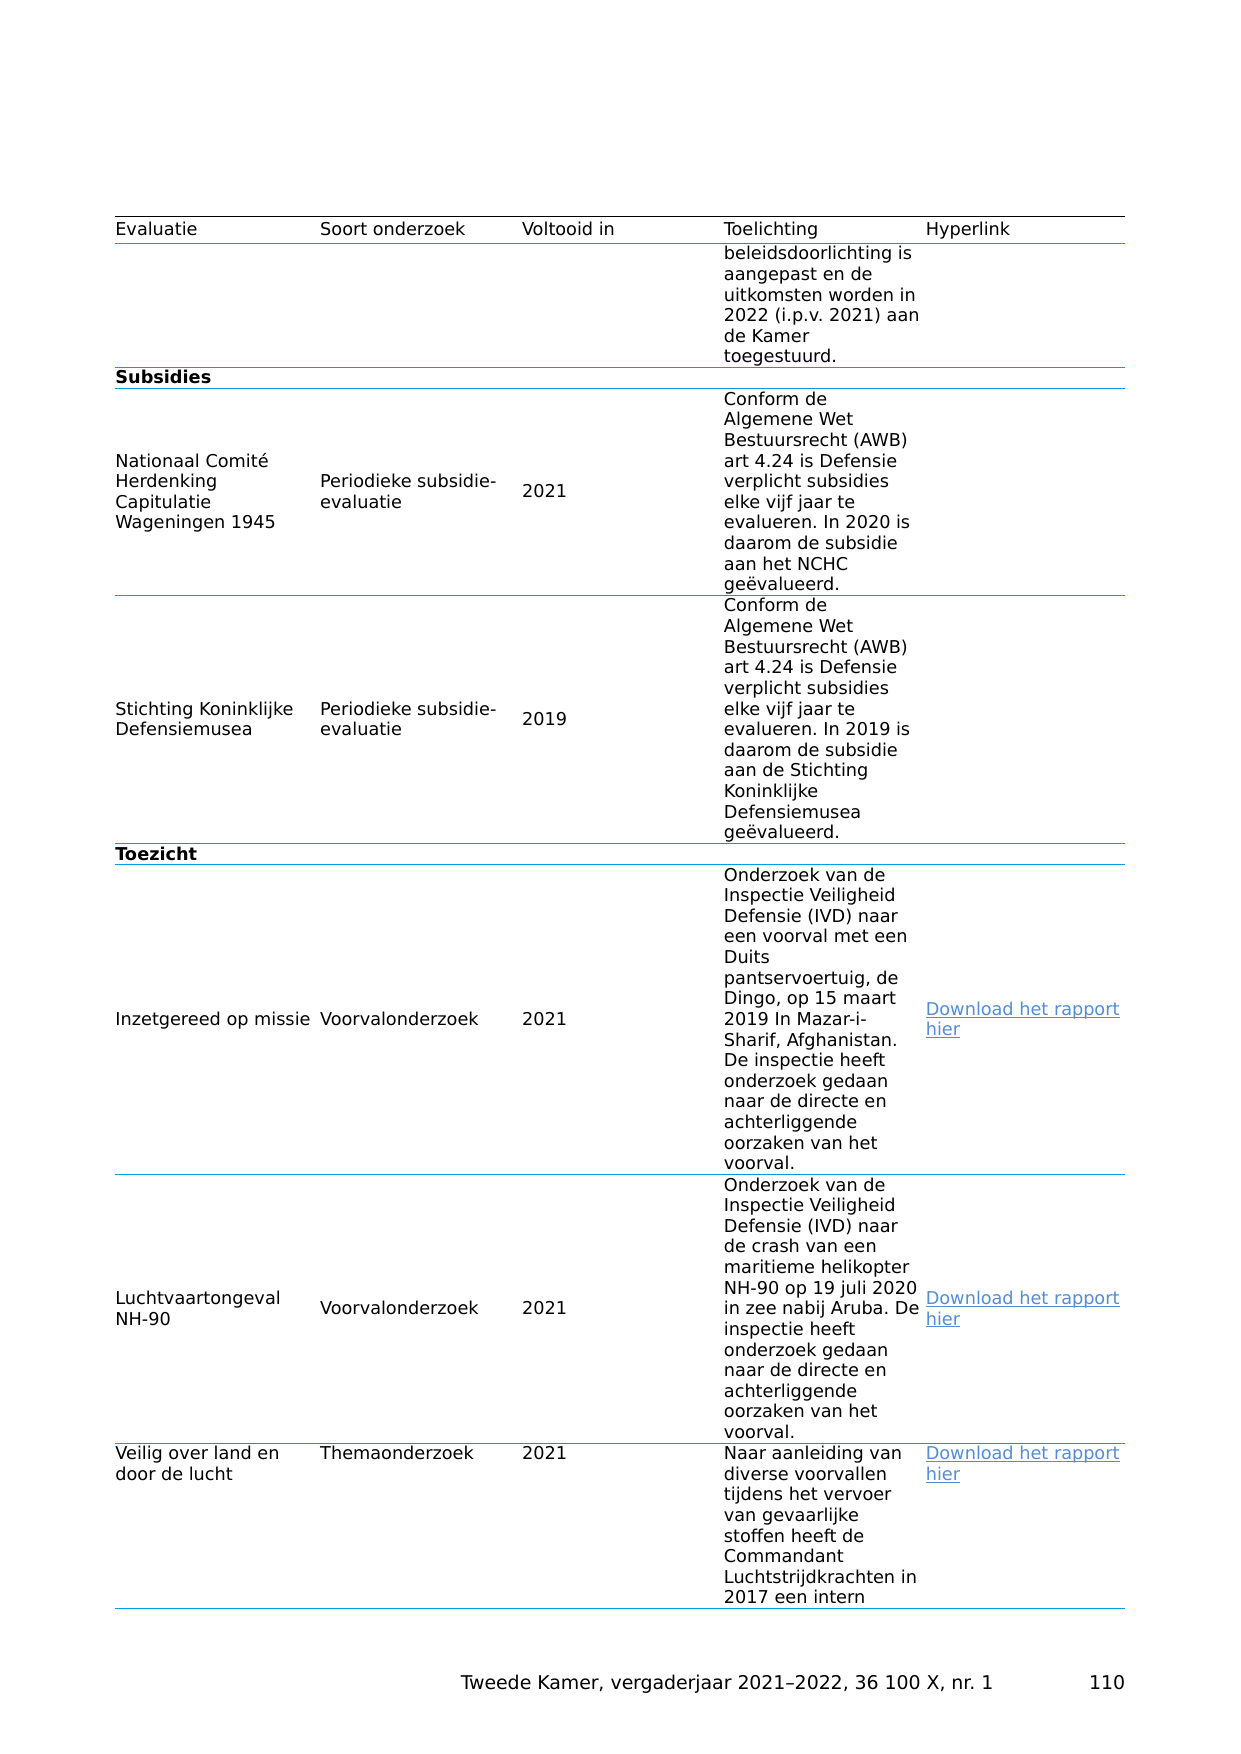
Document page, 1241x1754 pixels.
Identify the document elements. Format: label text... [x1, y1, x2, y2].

table_cell Veilig over land en door de lucht [115, 1444, 317, 1608]
table_cell [317, 844, 519, 864]
table_cell [923, 368, 1125, 388]
table_cell Conform de Algemene Wet Bestuursrecht (AWB) art 4.24 is Defensie verplicht subsidies elke vijf jaar te evalueren. In 2019 is daarom de subsidie aan de Stichting Koninklijke Defensiemusea geëvalueerd. [721, 596, 923, 843]
table_cell beleidsdoorlichting is aangepast en de uitkomsten worden in 2022 (i.p.v. 2021) aan de Kamer toegestuurd. [721, 244, 923, 367]
table_cell Onderzoek van de Inspectie Veiligheid Defensie (IVD) naar een voorval met een Duits pantservoertuig, de Dingo, op 15 maart 2019 In Mazar-i-Sharif, Afghanistan. De inspectie heeft onderzoek gedaan naar de directe en achterliggende oorzaken van het voorval. [721, 865, 923, 1174]
table_cell 2021 [519, 865, 721, 1174]
table_cell Voltooid in [519, 217, 721, 243]
table_cell Voorvalonderzoek [317, 1175, 519, 1443]
table_cell Download het rapport hier [923, 1444, 1125, 1608]
table_cell 2021 [519, 389, 721, 595]
table_cell [519, 368, 721, 388]
table_cell Stichting Koninklijke Defensiemusea [115, 596, 317, 843]
table_cell [115, 244, 317, 367]
table_cell Nationaal Comité Herdenking Capitulatie Wageningen 1945 [115, 389, 317, 595]
table_cell [721, 368, 923, 388]
table_cell [519, 844, 721, 864]
table_cell [317, 244, 519, 367]
table_cell [317, 368, 519, 388]
table_cell 2019 [519, 596, 721, 843]
table_cell Evaluatie [115, 217, 317, 243]
table_cell Voorvalonderzoek [317, 865, 519, 1174]
table_cell Luchtvaartongeval NH-90 [115, 1175, 317, 1443]
table_cell Periodieke subsidie-evaluatie [317, 389, 519, 595]
table_cell [923, 844, 1125, 864]
table_cell [721, 844, 923, 864]
table_cell Conform de Algemene Wet Bestuursrecht (AWB) art 4.24 is Defensie verplicht subsidies elke vijf jaar te evalueren. In 2020 is daarom de subsidie aan het NCHC geëvalueerd. [721, 389, 923, 595]
table_cell 2021 [519, 1444, 721, 1608]
table_cell [923, 389, 1125, 595]
table_cell Onderzoek van de Inspectie Veiligheid Defensie (IVD) naar de crash van een maritieme helikopter NH-90 op 19 juli 2020 in zee nabij Aruba. De inspectie heeft onderzoek gedaan naar de directe en achterliggende oorzaken van het voorval. [721, 1175, 923, 1443]
table_cell Inzetgereed op missie [115, 865, 317, 1174]
table_cell Soort onderzoek [317, 217, 519, 243]
table_cell Toezicht [115, 844, 317, 864]
table_cell Toelichting [721, 217, 923, 243]
table_header Tabel 39 Afgerond evaluatie- en overig onderzoek [115, 191, 1125, 216]
table_cell Hyperlink [923, 217, 1125, 243]
table_cell Themaonderzoek [317, 1444, 519, 1608]
table_cell Download het rapport hier [923, 865, 1125, 1174]
table_cell Naar aanleiding van diverse voorvallen tijdens het vervoer van gevaarlijke stoffen heeft de Commandant Luchtstrijdkrachten in 2017 een intern [721, 1444, 923, 1608]
table_cell Download het rapport hier [923, 1175, 1125, 1443]
table_cell Subsidies [115, 368, 317, 388]
table_cell [519, 244, 721, 367]
table_cell 2021 [519, 1175, 721, 1443]
table_cell Periodieke subsidie-evaluatie [317, 596, 519, 843]
table_cell [923, 596, 1125, 843]
table_cell [923, 244, 1125, 367]
